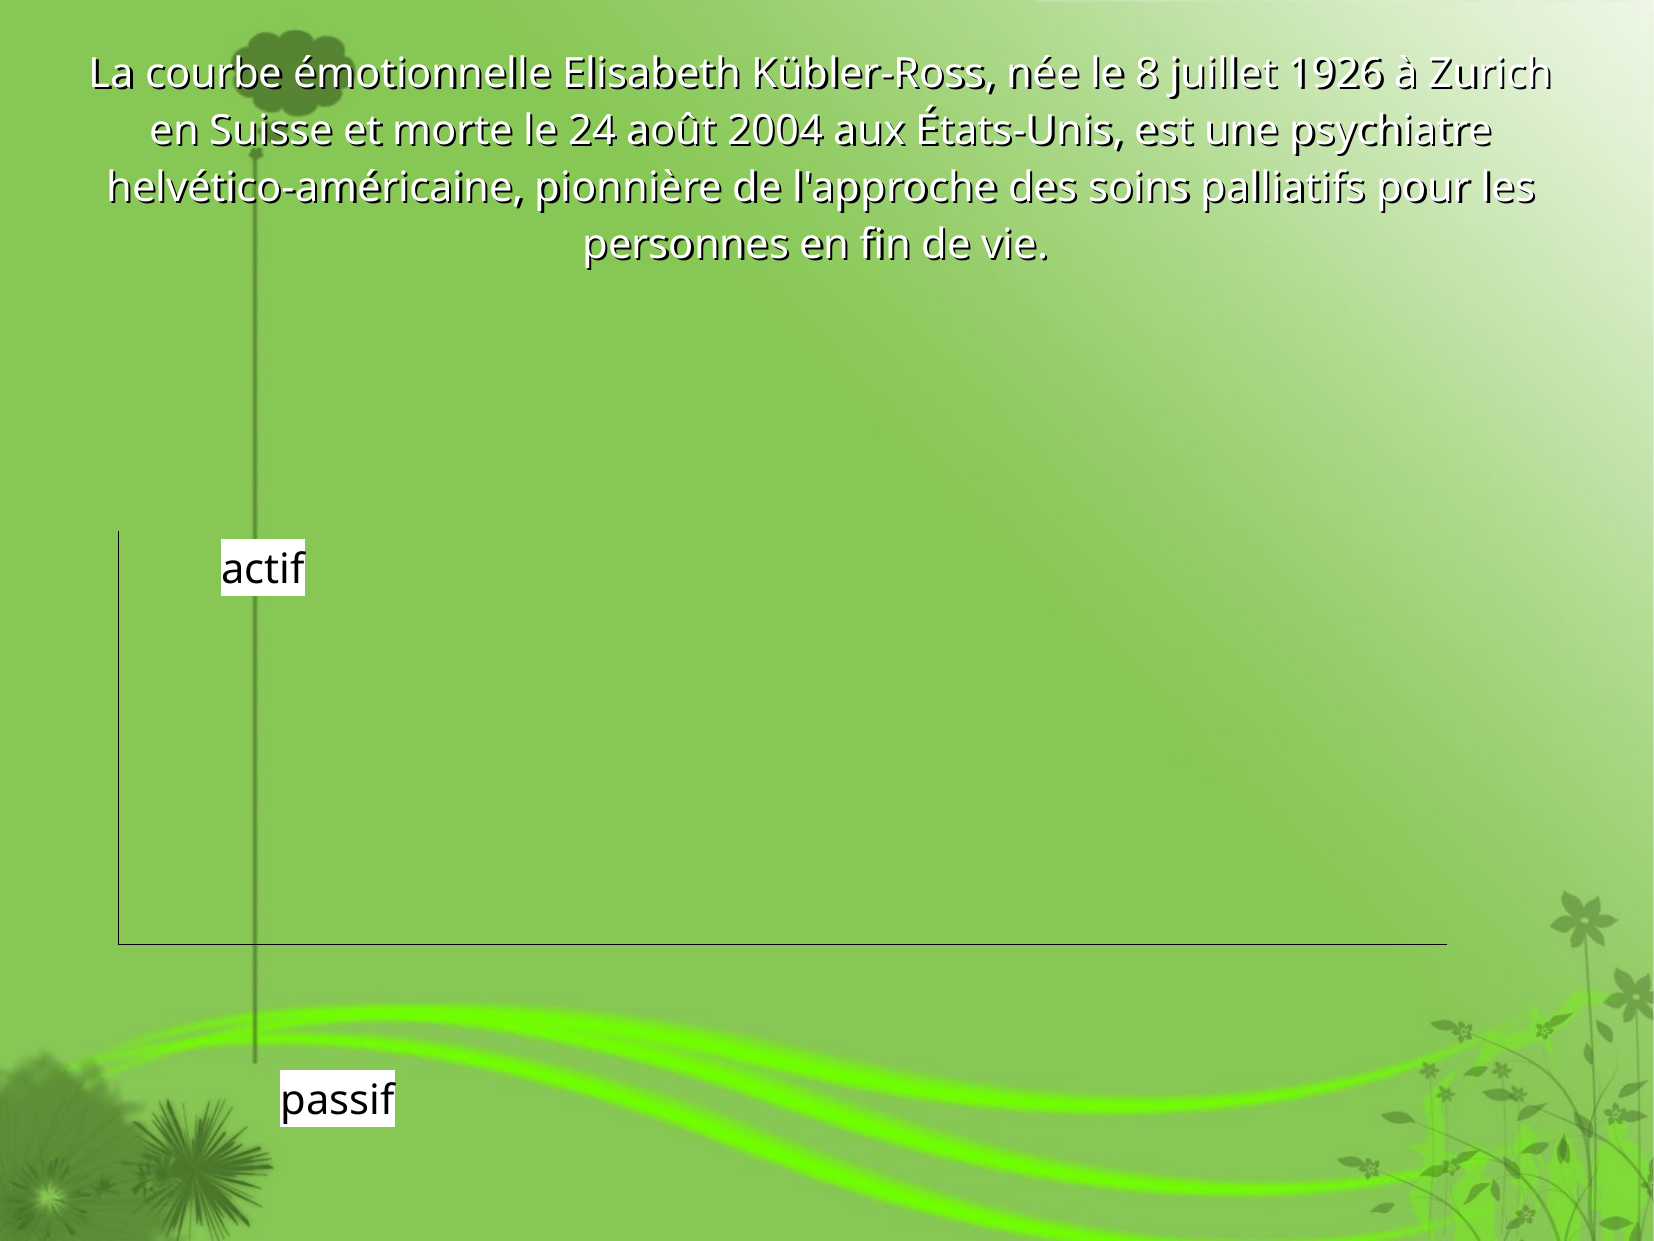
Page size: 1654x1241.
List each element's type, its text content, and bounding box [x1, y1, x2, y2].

text_box actif [206, 531, 321, 594]
picture [0, 0, 1654, 1241]
title La courbe émotionnelle Elisabeth Kübler-Ross, née le 8 juillet 1926 à Zurich en Suisse et morte le 24 août 2004 aux États-Unis, est une psychiatre helvético-américaine, pionnière de l'approche des soins palliatifs pour les personnes en fin de vie. [76, 53, 1565, 261]
text_box passif [265, 1062, 406, 1124]
